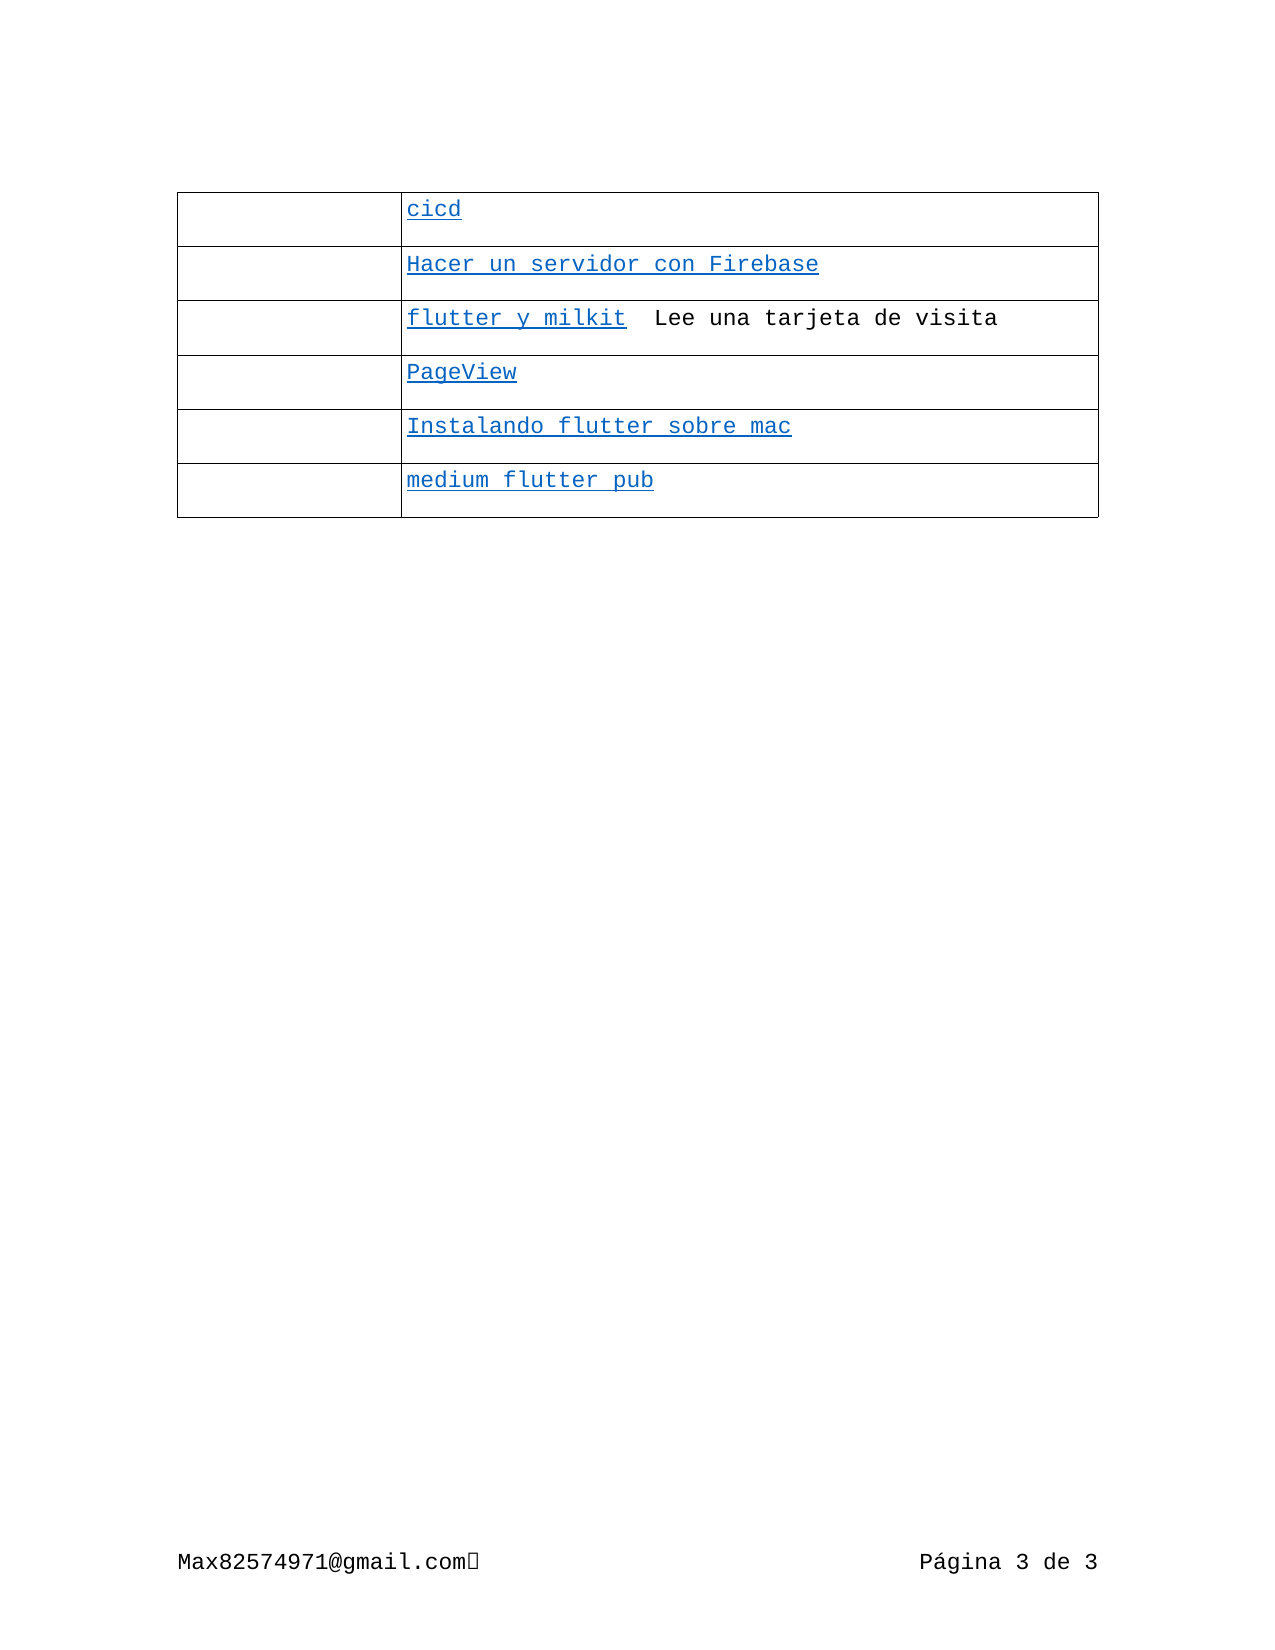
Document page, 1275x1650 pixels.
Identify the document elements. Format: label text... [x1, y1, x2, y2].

table_cell Instalando flutter sobre mac [402, 410, 1098, 463]
table_cell flutter y milkit Lee una tarjeta de visita [402, 301, 1098, 354]
table_cell Hacer un servidor con Firebase [402, 247, 1098, 300]
table_header [178, 193, 401, 246]
table_header cicd [402, 193, 1098, 246]
table_cell [178, 301, 401, 354]
table_cell PageView [402, 356, 1098, 409]
table_cell [178, 247, 401, 300]
table_cell [178, 410, 401, 463]
table_cell [178, 464, 401, 517]
table_cell medium flutter pub [402, 464, 1098, 517]
table_cell [178, 356, 401, 409]
